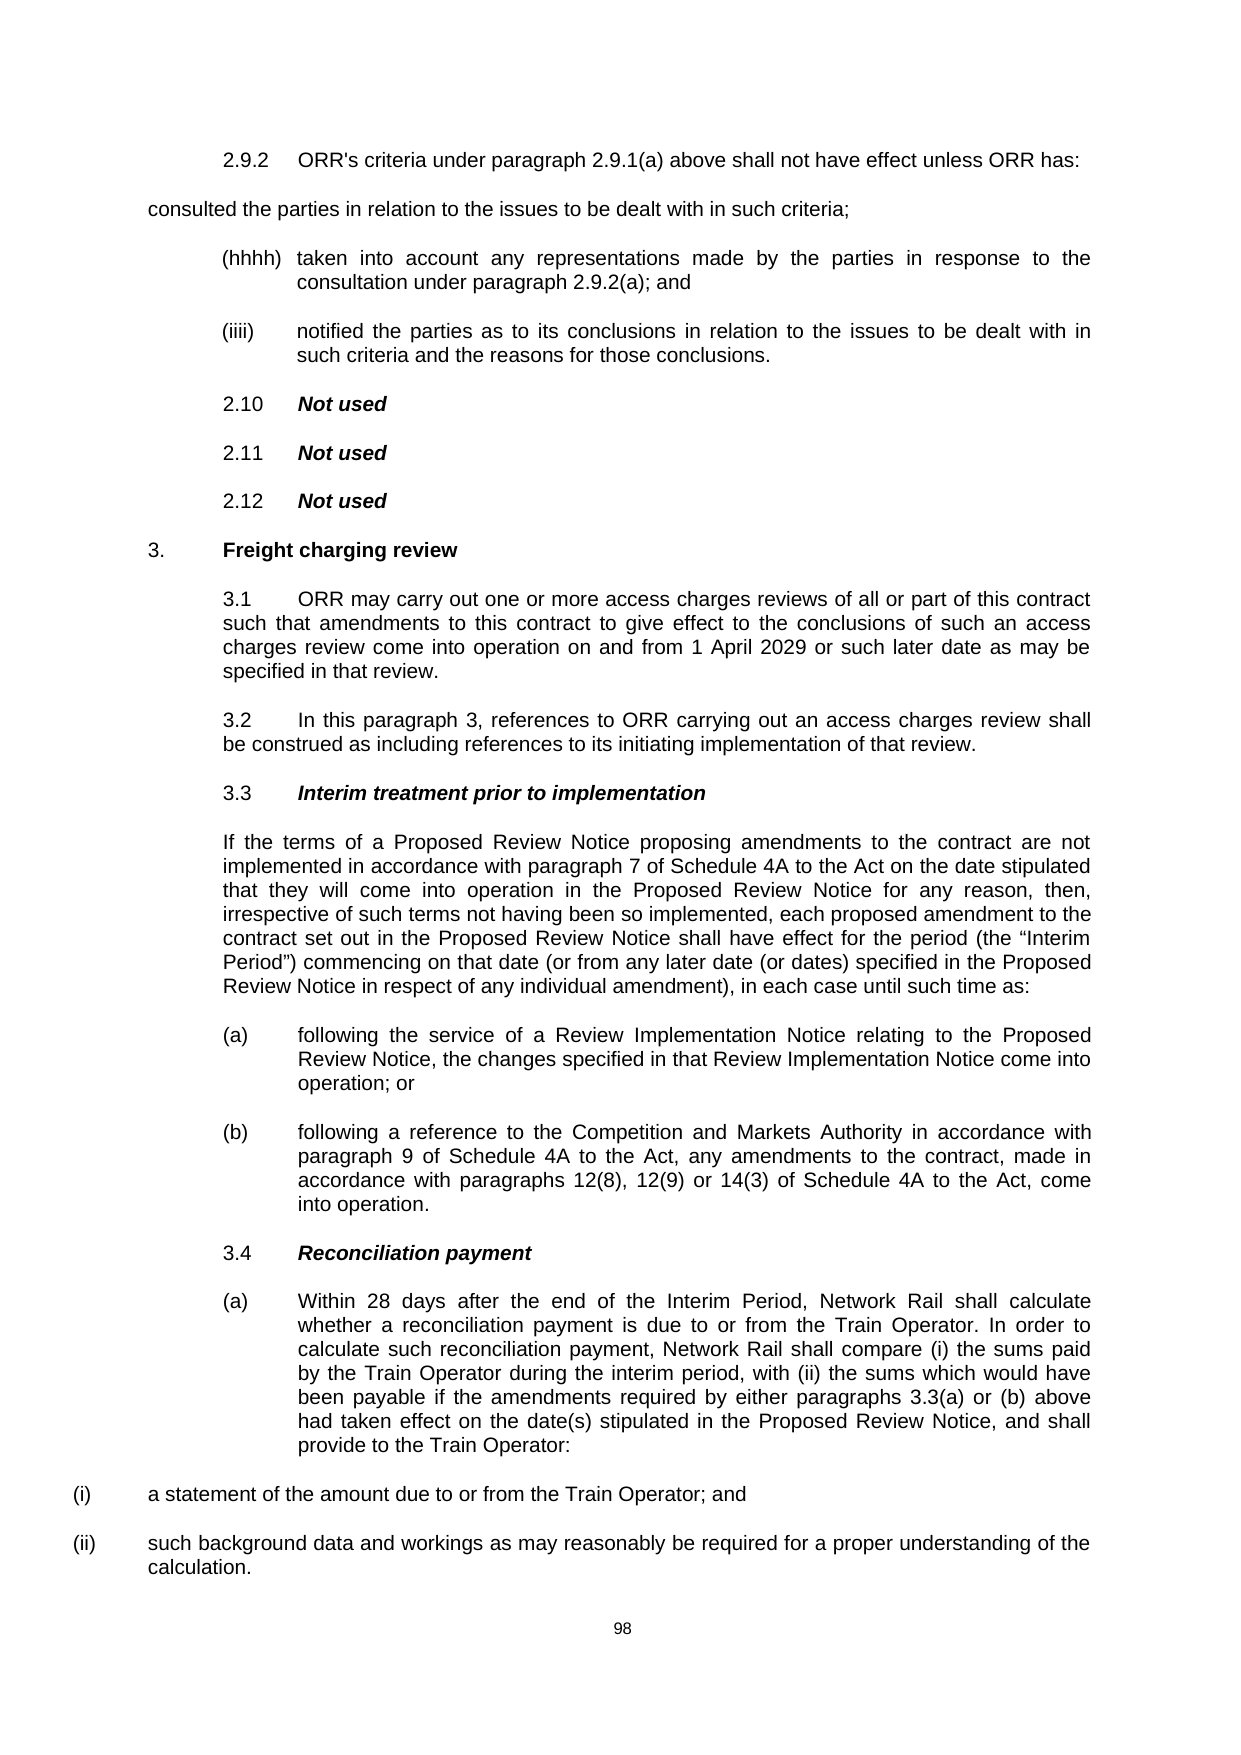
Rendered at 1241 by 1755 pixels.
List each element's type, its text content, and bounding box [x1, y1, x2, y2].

list such background data and workings as may reasonably be required for a proper understanding of the calculation. [73, 1531, 1093, 1579]
list Freight charging review [148, 538, 1093, 562]
list following the service of a Review Implementation Notice relating to the Proposed Review Notice, the changes specified in that Review Implementation Notice come into operation; or [223, 1023, 1093, 1094]
list Reconciliation payment [223, 1240, 1093, 1264]
list In this paragraph 3, references to ORR carrying out an access charges review shall be construed as including references to its initiating implementation of that review. [223, 708, 1093, 756]
subtitle consulted the parties in relation to the issues to be dealt with in such criteria; [148, 197, 1093, 221]
list ORR's criteria under paragraph 2.9.1(a) above shall not have effect unless ORR has: [223, 148, 1093, 172]
list Within 28 days after the end of the Interim Period, Network Rail shall calculate whether a reconciliation payment is due to or from the Train Operator. In order to calculate such reconciliation payment, Network Rail shall compare (i) the sums paid by the Train Operator during the interim period, with (ii) the sums which would have been payable if the amendments required by either paragraphs 3.3(a) or (b) above had taken effect on the date(s) stipulated in the Proposed Review Notice, and shall provide to the Train Operator: [223, 1289, 1093, 1457]
list following a reference to the Competition and Markets Authority in accordance with paragraph 9 of Schedule 4A to the Act, any amendments to the contract, made in accordance with paragraphs 12(8), 12(9) or 14(3) of Schedule 4A to the Act, come into operation. [223, 1119, 1093, 1215]
list Not used [223, 391, 1093, 415]
text If the terms of a Proposed Review Notice proposing amendments to the contract are not implemented in accordance with paragraph 7 of Schedule 4A to the Act on the date stipulated that they will come into operation in the Proposed Review Notice for any reason, then, irrespective of such terms not having been so implemented, each proposed amendment to the contract set out in the Proposed Review Notice shall have effect for the period (the “Interim Period”) commencing on that date (or from any later date (or dates) specified in the Proposed Review Notice in respect of any individual amendment), in each case until such time as: [223, 830, 1093, 998]
list Not used [223, 489, 1093, 513]
list a statement of the amount due to or from the Train Operator; and [73, 1482, 1093, 1506]
list ORR may carry out one or more access charges reviews of all or part of this contract such that amendments to this contract to give effect to the conclusions of such an access charges review come into operation on and from 1 April 2029 or such later date as may be specified in that review. [223, 587, 1093, 683]
subtitle taken into account any representations made by the parties in response to the consultation under paragraph 2.9.2(a); and [222, 246, 1093, 293]
list Interim treatment prior to implementation [223, 781, 1093, 805]
subtitle notified the parties as to its conclusions in relation to the issues to be dealt with in such criteria and the reasons for those conclusions. [222, 318, 1093, 366]
list Not used [223, 440, 1093, 464]
